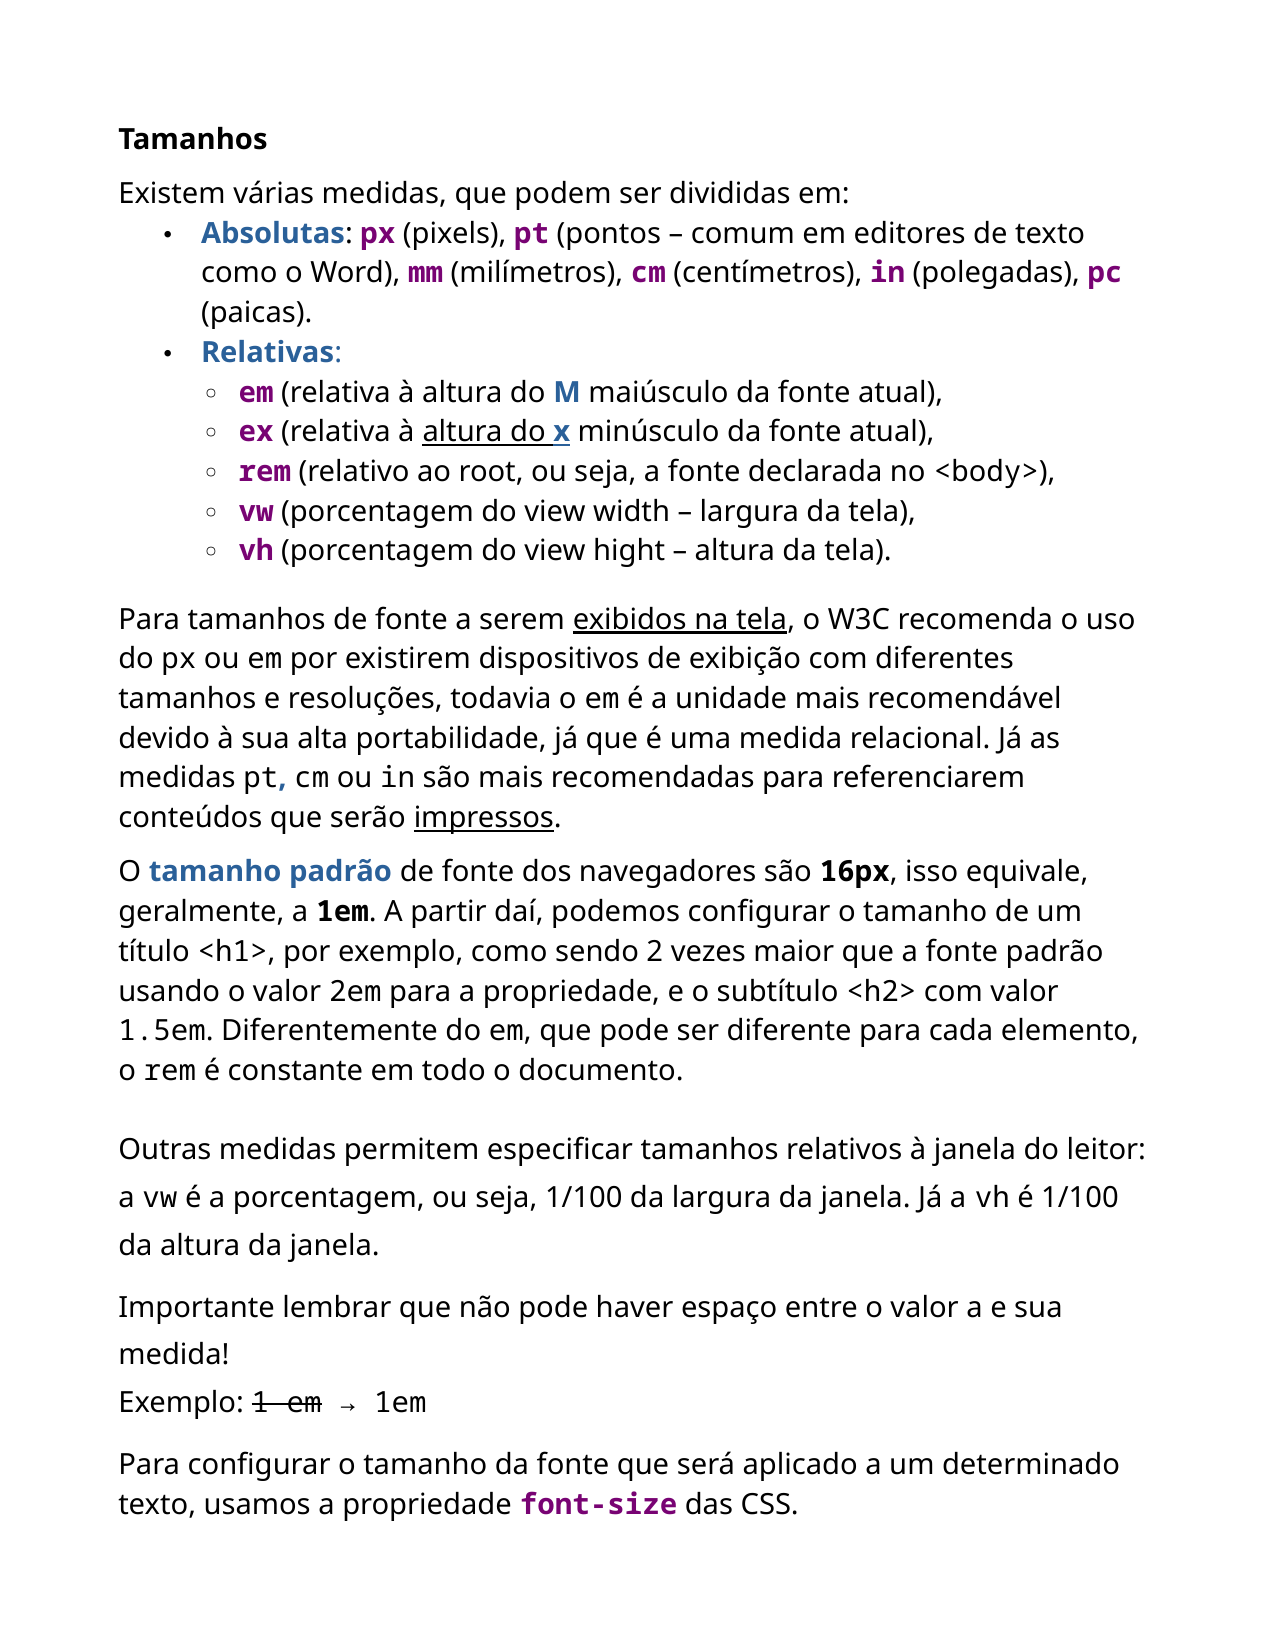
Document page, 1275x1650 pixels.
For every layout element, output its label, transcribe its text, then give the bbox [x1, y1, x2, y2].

text Tamanhos [118, 118, 1157, 158]
text Outras medidas permitem especificar tamanhos relativos à janela do leitor: a vw é a porcentagem, ou seja, 1/100 da largura da janela. Já a vh é 1/100 da altura da janela. [118, 1128, 1157, 1263]
list vw (porcentagem do view width – largura da tela), [201, 490, 1157, 529]
text Para configurar o tamanho da fonte que será aplicado a um determinado texto, usamos a propriedade font-size das CSS. [118, 1443, 1157, 1523]
list Absolutas: px (pixels), pt (pontos – comum em editores de texto como o Word), mm (milímetros), cm (centímetros), in (polegadas), pc (paicas). [163, 212, 1157, 331]
list ex (relativa à altura do x minúsculo da fonte atual), [201, 411, 1157, 450]
list rem (relativo ao root, ou seja, a fonte declarada no <body>), [201, 450, 1157, 490]
list Relativas: [163, 331, 1157, 371]
text O tamanho padrão de fonte dos navegadores são 16px, isso equivale, geralmente, a 1em. A partir daí, podemos configurar o tamanho de um título <h1>, por exemplo, como sendo 2 vezes maior que a fonte padrão usando o valor 2em para a propriedade, e o subtítulo <h2> com valor 1.5em. Diferentemente do em, que pode ser diferente para cada elemento, o rem é constante em todo o documento. [118, 851, 1157, 1089]
list em (relativa à altura do M maiúsculo da fonte atual), [201, 371, 1157, 411]
list vh (porcentagem do view hight – altura da tela). [201, 529, 1157, 569]
text Existem várias medidas, que podem ser divididas em: [118, 172, 1157, 212]
text Para tamanhos de fonte a serem exibidos na tela, o W3C recomenda o uso do px ou em por existirem dispositivos de exibição com diferentes tamanhos e resoluções, todavia o em é a unidade mais recomendável devido à sua alta portabilidade, já que é uma medida relacional. Já as medidas pt, cm ou in são mais recomendadas para referenciarem conteúdos que serão impressos. [118, 598, 1157, 836]
text Importante lembrar que não pode haver espaço entre o valor a e sua medida! Exemplo: 1 em → 1em [118, 1286, 1157, 1421]
